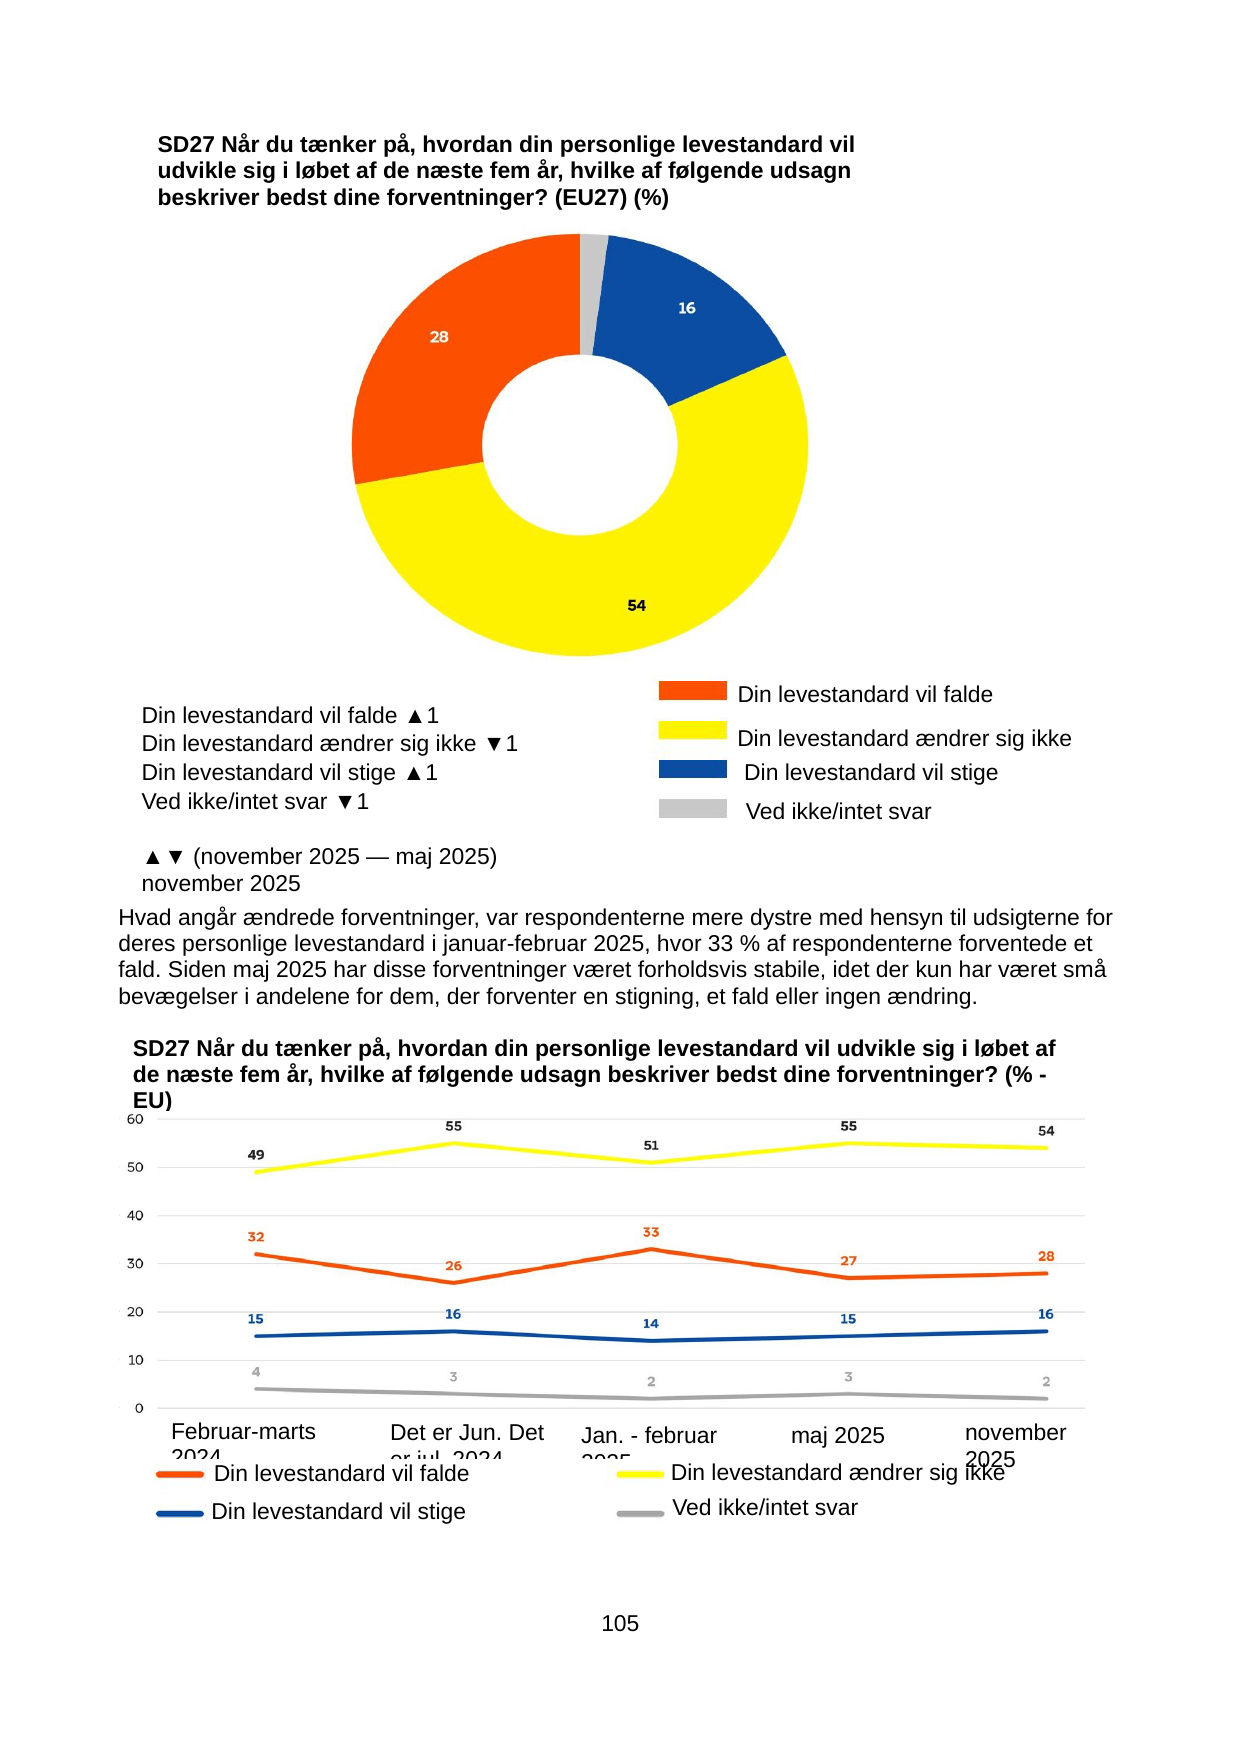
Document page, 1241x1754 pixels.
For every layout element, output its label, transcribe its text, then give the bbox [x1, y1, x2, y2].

picture [343, 225, 814, 662]
picture [651, 674, 736, 821]
picture [148, 1459, 669, 1527]
text Hvad angår ændrede forventninger, var respondenterne mere dystre med hensyn til udsigterne for deres personlige levestandard i januar-februar 2025, hvor 33 % af respondenterne forventede et fald. Siden maj 2025 har disse forventninger været forholdsvis stabile, idet der kun har været små bevægelser i andelene for dem, der forventer en stigning, et fald eller ingen ændring. [118, 124, 1122, 1009]
picture [119, 1111, 1085, 1414]
